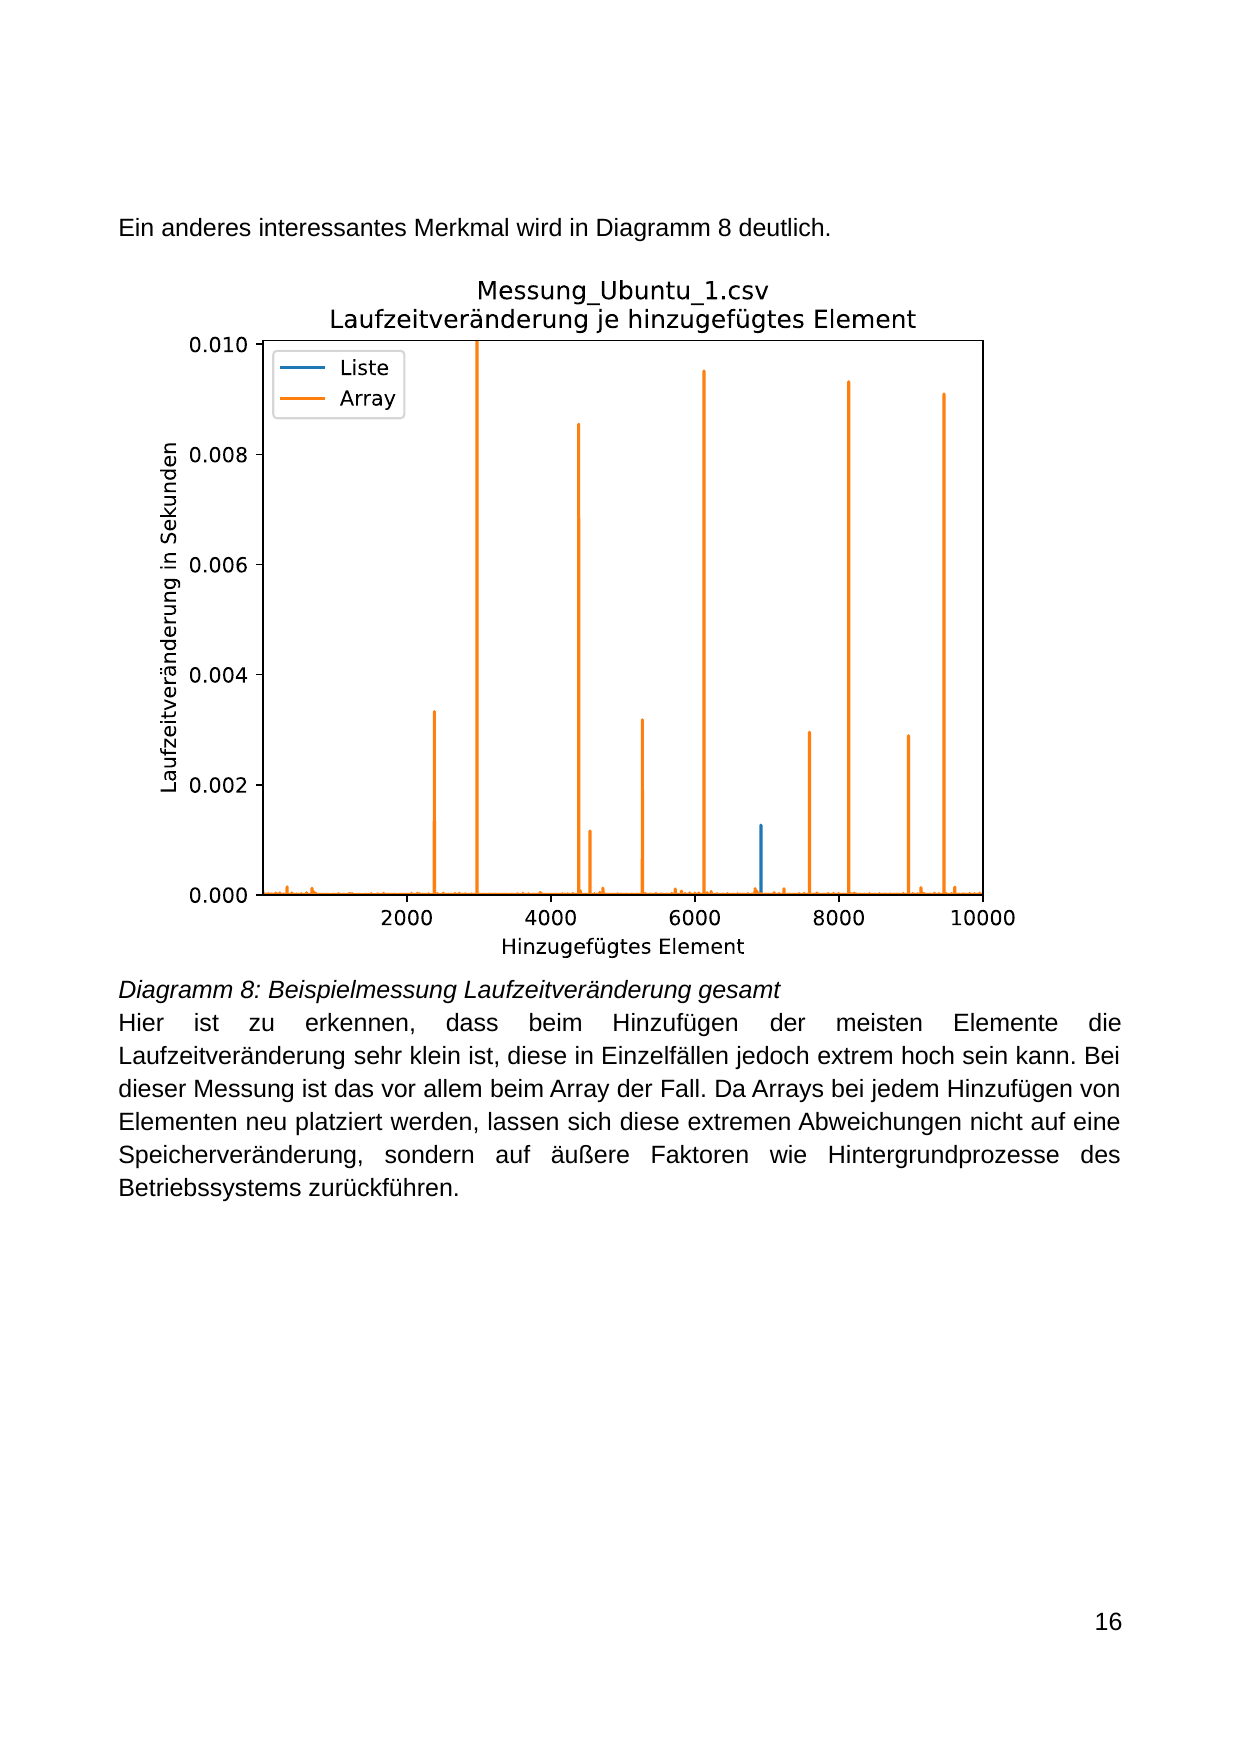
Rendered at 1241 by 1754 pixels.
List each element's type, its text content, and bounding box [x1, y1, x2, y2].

text Ein anderes interessantes Merkmal wird in Diagramm 8 deutlich. [118, 213, 1122, 242]
text Hier ist zu erkennen, dass beim Hinzufügen der meisten Elemente die Laufzeitveränderung sehr klein ist, diese in Einzelfällen jedoch extrem hoch sein kann. Bei dieser Messung ist das vor allem beim Array der Fall. Da Arrays bei jedem Hinzufügen von Elementen neu platziert werden, lassen sich diese extremen Abweichungen nicht auf eine Speicherveränderung, sondern auf äußere Faktoren wie Hintergrundprozesse des Betriebssystems zurückführen. [118, 261, 1122, 1202]
text Diagramm 8: Beispielmessung Laufzeitveränderung gesamt [118, 266, 1079, 1003]
